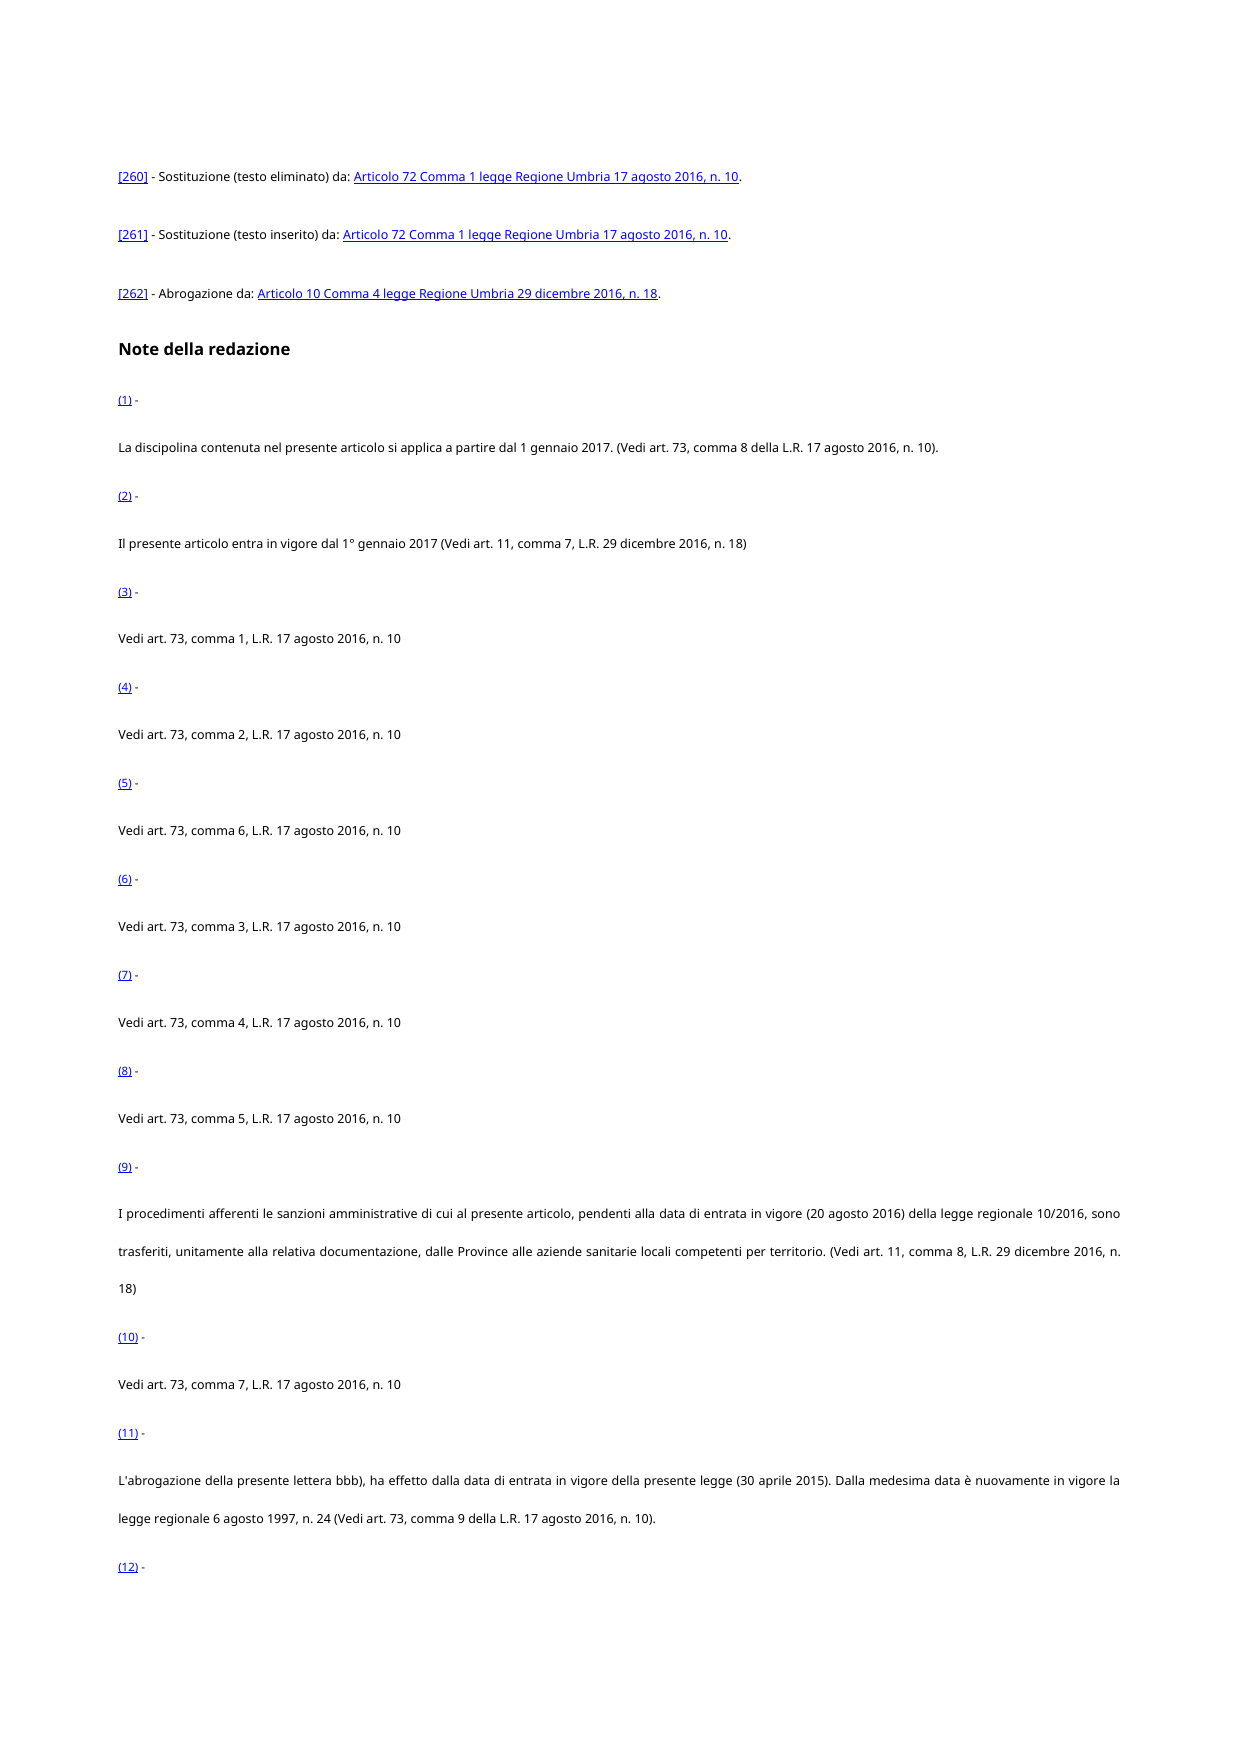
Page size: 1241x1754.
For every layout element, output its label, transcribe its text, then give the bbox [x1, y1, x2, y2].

text (6) - [118, 850, 1122, 887]
text Vedi art. 73, comma 7, L.R. 17 agosto 2016, n. 10 [118, 1356, 1122, 1393]
text Il presente articolo entra in vigore dal 1° gennaio 2017 (Vedi art. 11, comma 7, L.R. 29 dicembre 2016, n. 18) [118, 514, 1122, 552]
text Vedi art. 73, comma 3, L.R. 17 agosto 2016, n. 10 [118, 898, 1122, 935]
text [262] - Abrogazione da: Articolo 10 Comma 4 legge Regione Umbria 29 dicembre 2016, n. 18. [118, 264, 1122, 302]
text (3) - [118, 562, 1122, 600]
text (11) - [118, 1404, 1122, 1441]
text I procedimenti afferenti le sanzioni amministrative di cui al presente articolo, pendenti alla data di entrata in vigore (20 agosto 2016) della legge regionale 10/2016, sono trasferiti, unitamente alla relativa documentazione, dalle Province alle aziende sanitarie locali competenti per territorio. (Vedi art. 11, comma 8, L.R. 29 dicembre 2016, n. 18) [118, 1185, 1122, 1298]
text [260] - Sostituzione (testo eliminato) da: Articolo 72 Comma 1 legge Regione Umbria 17 agosto 2016, n. 10. [118, 148, 1122, 185]
text La discipolina contenuta nel presente articolo si applica a partire dal 1 gennaio 2017. (Vedi art. 73, comma 8 della L.R. 17 agosto 2016, n. 10). [118, 418, 1122, 456]
text (7) - [118, 946, 1122, 983]
text Vedi art. 73, comma 6, L.R. 17 agosto 2016, n. 10 [118, 802, 1122, 839]
text (4) - [118, 658, 1122, 696]
text Vedi art. 73, comma 5, L.R. 17 agosto 2016, n. 10 [118, 1089, 1122, 1127]
text (12) - [118, 1537, 1122, 1575]
text (8) - [118, 1041, 1122, 1079]
text (10) - [118, 1308, 1122, 1346]
text Vedi art. 73, comma 4, L.R. 17 agosto 2016, n. 10 [118, 993, 1122, 1031]
text (5) - [118, 754, 1122, 791]
text Vedi art. 73, comma 1, L.R. 17 agosto 2016, n. 10 [118, 610, 1122, 648]
text (1) - [118, 371, 1122, 408]
text L'abrogazione della presente lettera bbb), ha effetto dalla data di entrata in vigore della presente legge (30 aprile 2015). Dalla medesima data è nuovamente in vigore la legge regionale 6 agosto 1997, n. 24 (Vedi art. 73, comma 9 della L.R. 17 agosto 2016, n. 10). [118, 1452, 1122, 1527]
text (9) - [118, 1137, 1122, 1175]
text Vedi art. 73, comma 2, L.R. 17 agosto 2016, n. 10 [118, 706, 1122, 743]
text [261] - Sostituzione (testo inserito) da: Articolo 72 Comma 1 legge Regione Umbria 17 agosto 2016, n. 10. [118, 206, 1122, 243]
text Note della redazione [118, 323, 1122, 360]
text (2) - [118, 466, 1122, 504]
